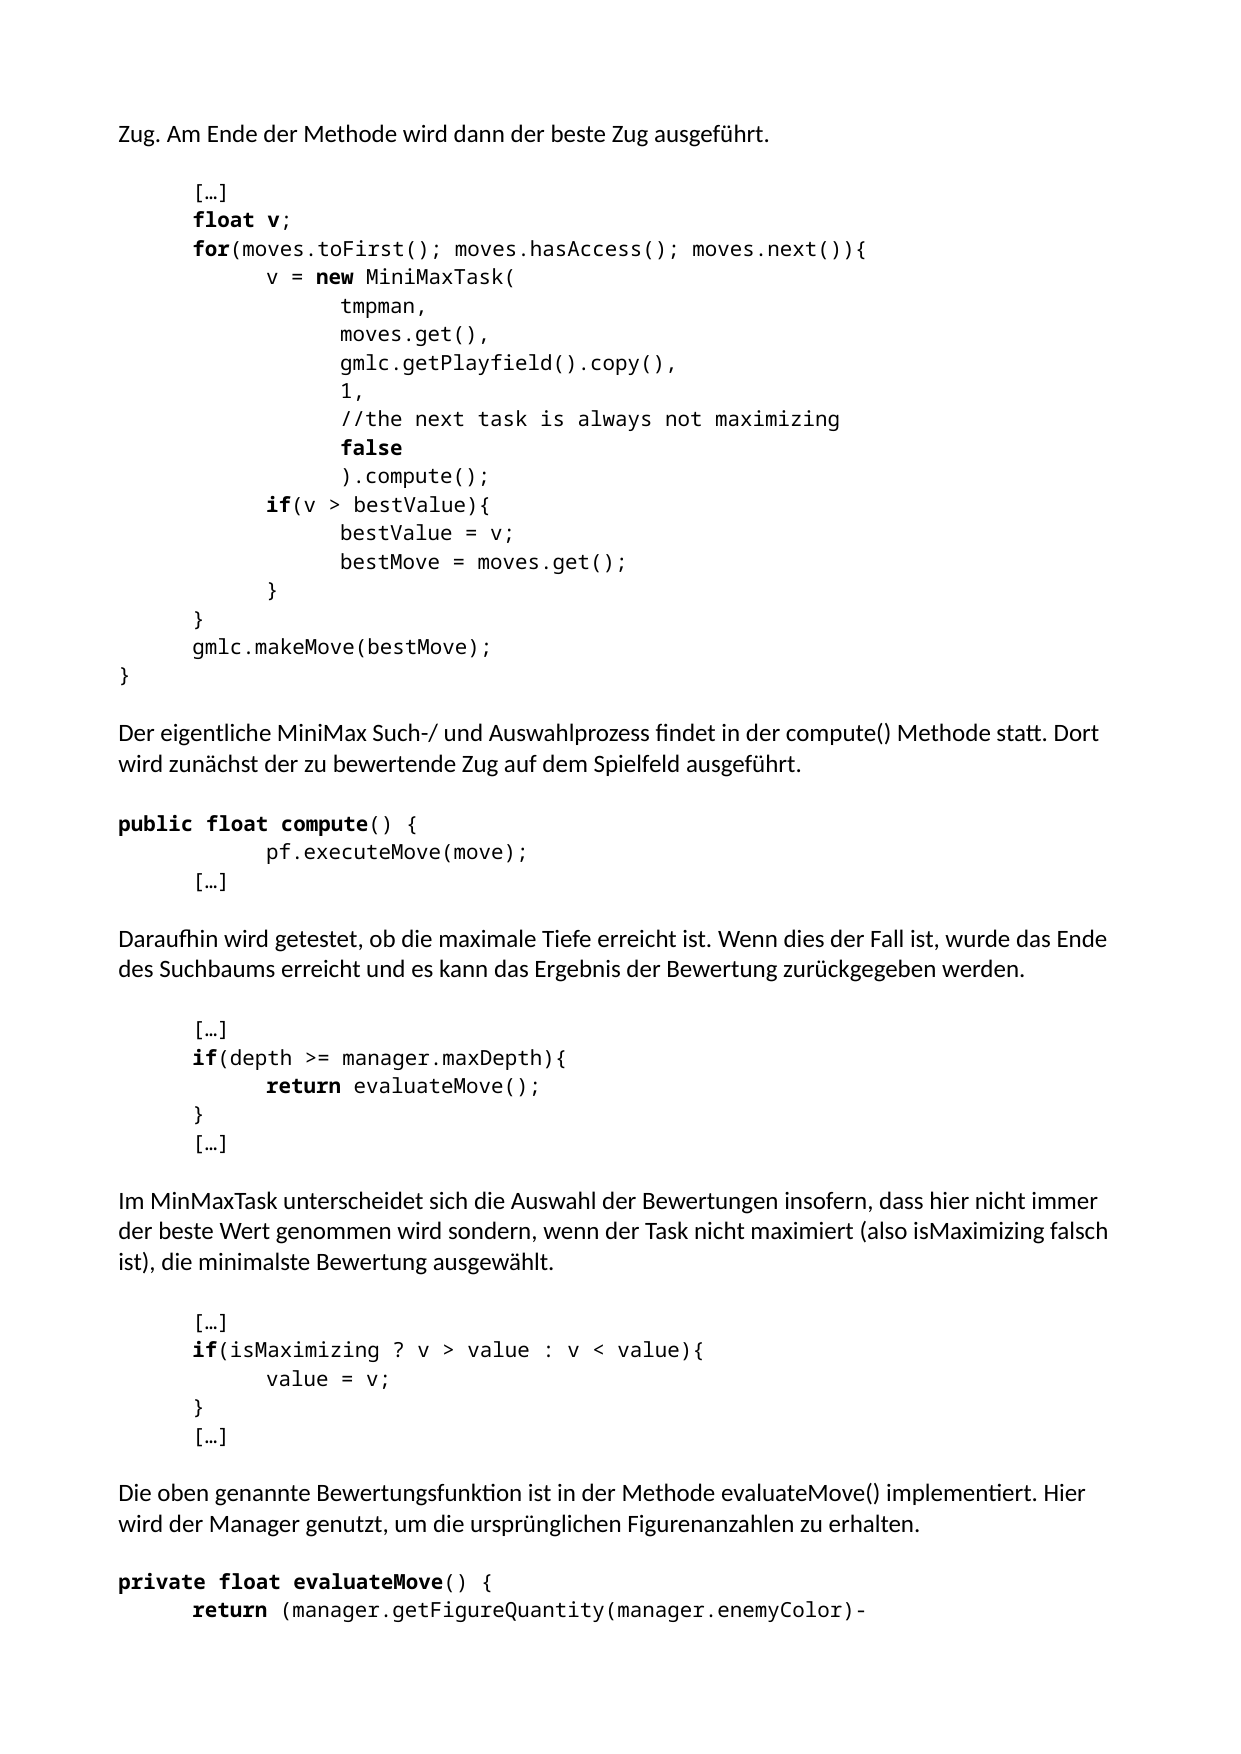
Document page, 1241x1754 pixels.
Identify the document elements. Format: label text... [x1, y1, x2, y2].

text } [118, 1392, 1122, 1421]
text v = new MiniMaxTask( [118, 262, 1122, 291]
text } [118, 604, 1122, 632]
text Zug. Am Ende der Methode wird dann der beste Zug ausgeführt. [118, 118, 1122, 149]
text […] [118, 1307, 1122, 1335]
text gmlc.makeMove(bestMove); [118, 632, 1122, 661]
text […] [118, 866, 1122, 894]
text Der eigentliche MiniMax Such-/ und Auswahlprozess findet in der compute() Methode statt. Dort wird zunächst der zu bewertende Zug auf dem Spielfeld ausgeführt. [118, 717, 1122, 778]
text return evaluateMove(); [118, 1071, 1122, 1099]
text Im MinMaxTask unterscheidet sich die Auswahl der Bewertungen insofern, dass hier nicht immer der beste Wert genommen wird sondern, wenn der Task nicht maximiert (also isMaximizing falsch ist), die minimalste Bewertung ausgewählt. [118, 1185, 1122, 1276]
text pf.executeMove(move); [118, 837, 1122, 866]
text } [118, 661, 1122, 689]
text bestMove = moves.get(); [118, 547, 1122, 575]
text float v; [118, 206, 1122, 234]
text public float compute() { [118, 809, 1122, 837]
text moves.get(), [118, 319, 1122, 348]
text […] [118, 1014, 1122, 1043]
text value = v; [118, 1364, 1122, 1392]
text Die oben genannte Bewertungsfunktion ist in der Methode evaluateMove() implementiert. Hier wird der Manager genutzt, um die ursprünglichen Figurenanzahlen zu erhalten. [118, 1478, 1122, 1539]
text […] [118, 177, 1122, 206]
text //the next task is always not maximizing [118, 404, 1122, 433]
text false [118, 433, 1122, 461]
text […] [118, 1421, 1122, 1449]
text } [118, 1099, 1122, 1128]
text Daraufhin wird getestet, ob die maximale Tiefe erreicht ist. Wenn dies der Fall ist, wurde das Ende [118, 923, 1122, 953]
text tmpman, [118, 291, 1122, 319]
text return (manager.getFigureQuantity(manager.enemyColor)- [118, 1596, 1122, 1624]
text private float evaluateMove() { [118, 1567, 1122, 1596]
text 1, [118, 376, 1122, 404]
text if(isMaximizing ? v > value : v < value){ [118, 1335, 1122, 1364]
text if(v > bestValue){ [118, 490, 1122, 518]
text } [118, 575, 1122, 604]
text […] [118, 1128, 1122, 1156]
text for(moves.toFirst(); moves.hasAccess(); moves.next()){ [118, 234, 1122, 262]
text if(depth >= manager.maxDepth){ [118, 1043, 1122, 1071]
text des Suchbaums erreicht und es kann das Ergebnis der Bewertung zurückgegeben werden. [118, 953, 1122, 984]
text bestValue = v; [118, 518, 1122, 547]
text ).compute(); [118, 461, 1122, 490]
text gmlc.getPlayfield().copy(), [118, 348, 1122, 376]
